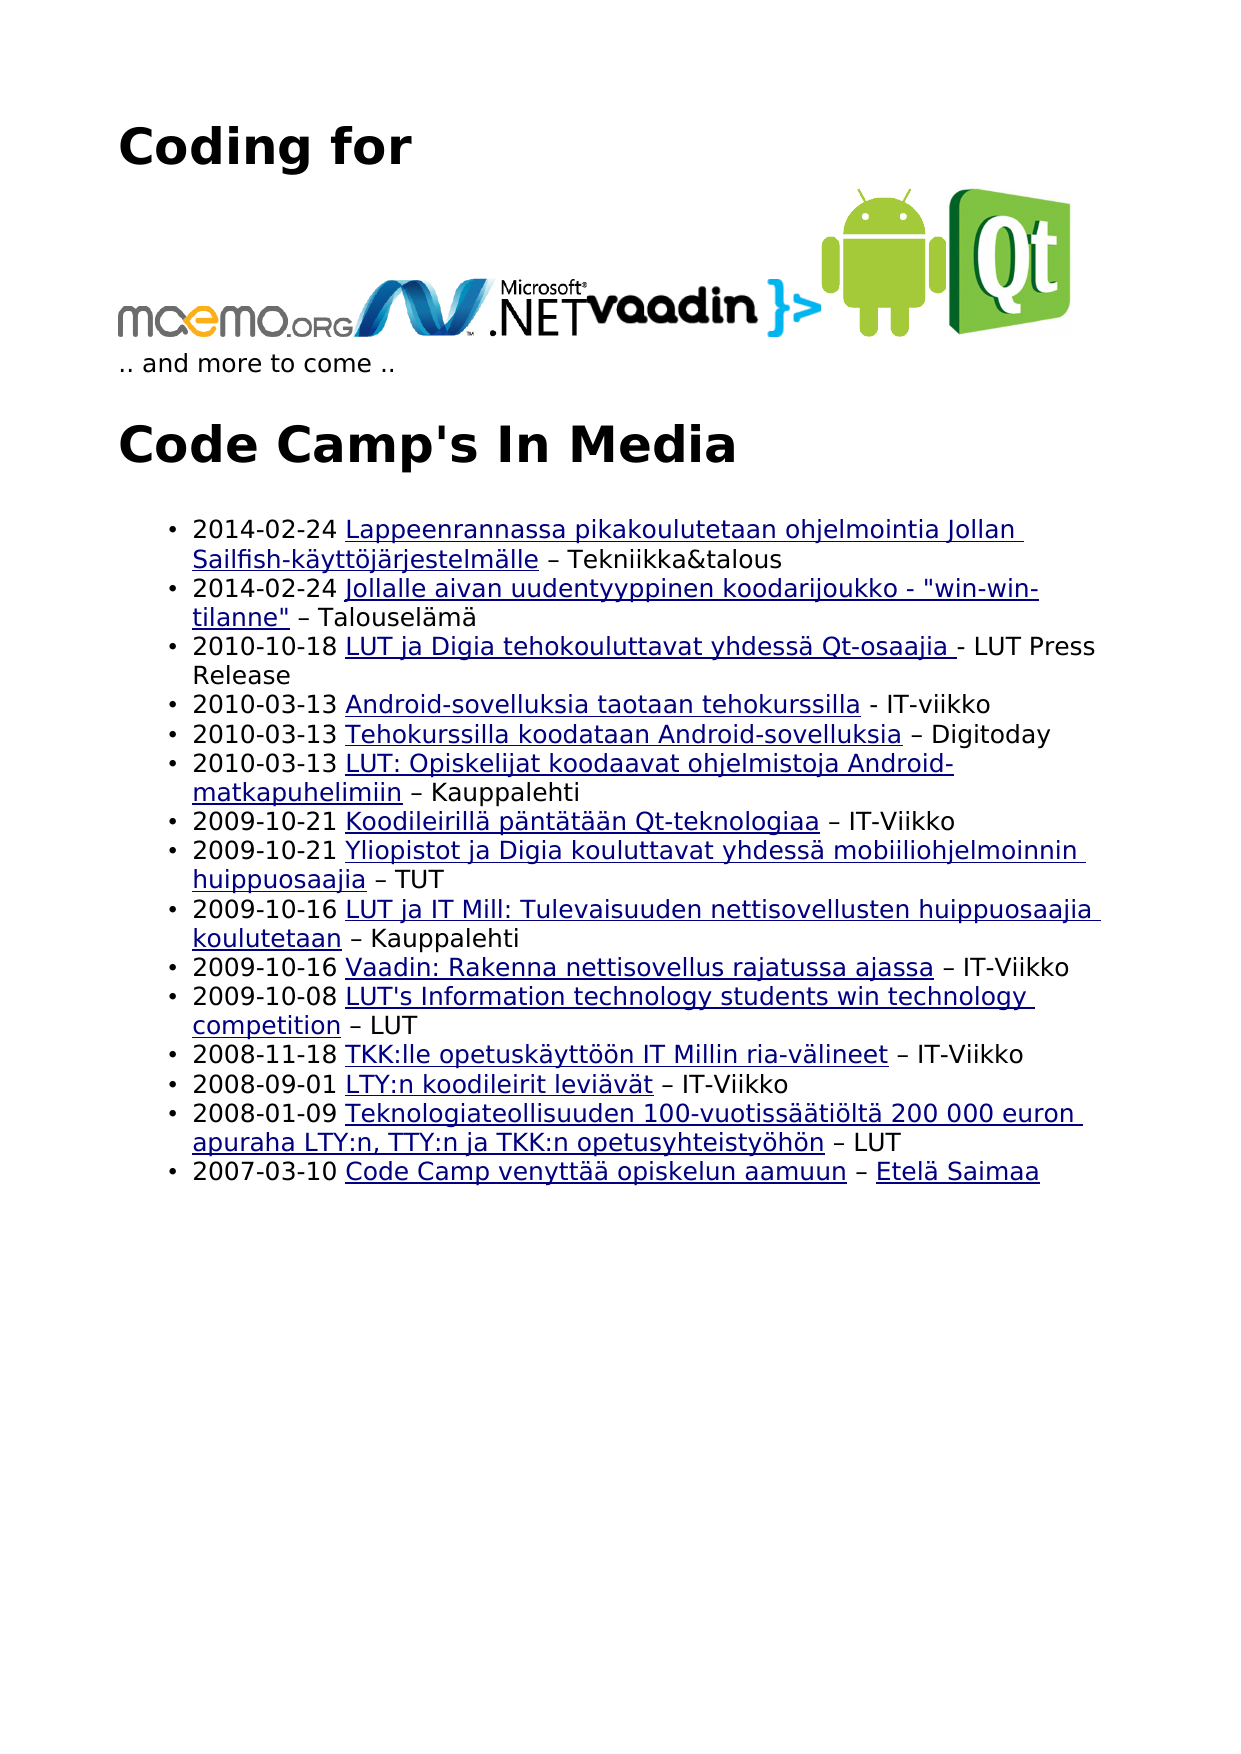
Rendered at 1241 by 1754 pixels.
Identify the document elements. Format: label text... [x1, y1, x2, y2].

picture [780, 188, 1072, 337]
list 2008-09-01 LTY:n koodileirit leviävät – IT-Viikko [177, 1070, 1122, 1099]
subtitle Coding for [118, 118, 1122, 176]
text .. and more to come .. [118, 349, 1122, 378]
list 2009-10-16 Vaadin: Rakenna nettisovellus rajatussa ajassa – IT-Viikko [177, 953, 1122, 982]
picture [118, 278, 778, 337]
list 2010-03-13 LUT: Opiskelijat koodaavat ohjelmistoja Android-matkapuhelimiin – Kauppalehti [177, 749, 1122, 807]
list 2010-03-13 Android-sovelluksia taotaan tehokurssilla - IT-viikko [177, 691, 1122, 720]
list 2009-10-08 LUT's Information technology students win technology competition – LUT [177, 982, 1122, 1041]
list 2008-11-18 TKK:lle opetuskäyttöön IT Millin ria-välineet – IT-Viikko [177, 1041, 1122, 1070]
list 2007-03-10 Code Camp venyttää opiskelun aamuun – Etelä Saimaa [177, 1157, 1122, 1187]
list 2014-02-24 Lappeenrannassa pikakoulutetaan ohjelmointia Jollan Sailfish-käyttöjärjestelmälle – Tekniikka&talous [177, 516, 1122, 574]
list 2014-02-24 Jollalle aivan uudentyyppinen koodarijoukko - "win-win-tilanne" – Talouselämä [177, 574, 1122, 632]
list 2009-10-21 Yliopistot ja Digia kouluttavat yhdessä mobiiliohjelmoinnin huippuosaajia – TUT [177, 837, 1122, 895]
list 2010-03-13 Tehokurssilla koodataan Android-sovelluksia – Digitoday [177, 720, 1122, 749]
list 2010-10-18 LUT ja Digia tehokouluttavat yhdessä Qt-osaajia - LUT Press Release [177, 632, 1122, 691]
list 2008-01-09 Teknologiateollisuuden 100-vuotissäätiöltä 200 000 euron apuraha LTY:n, TTY:n ja TKK:n opetusyhteistyöhön – LUT [177, 1099, 1122, 1157]
list 2009-10-21 Koodileirillä päntätään Qt-teknologiaa – IT-Viikko [177, 807, 1122, 837]
subtitle Code Camp's In Media [118, 416, 1122, 474]
list 2009-10-16 LUT ja IT Mill: Tulevaisuuden nettisovellusten huippuosaajia koulutetaan – Kauppalehti [177, 895, 1122, 953]
